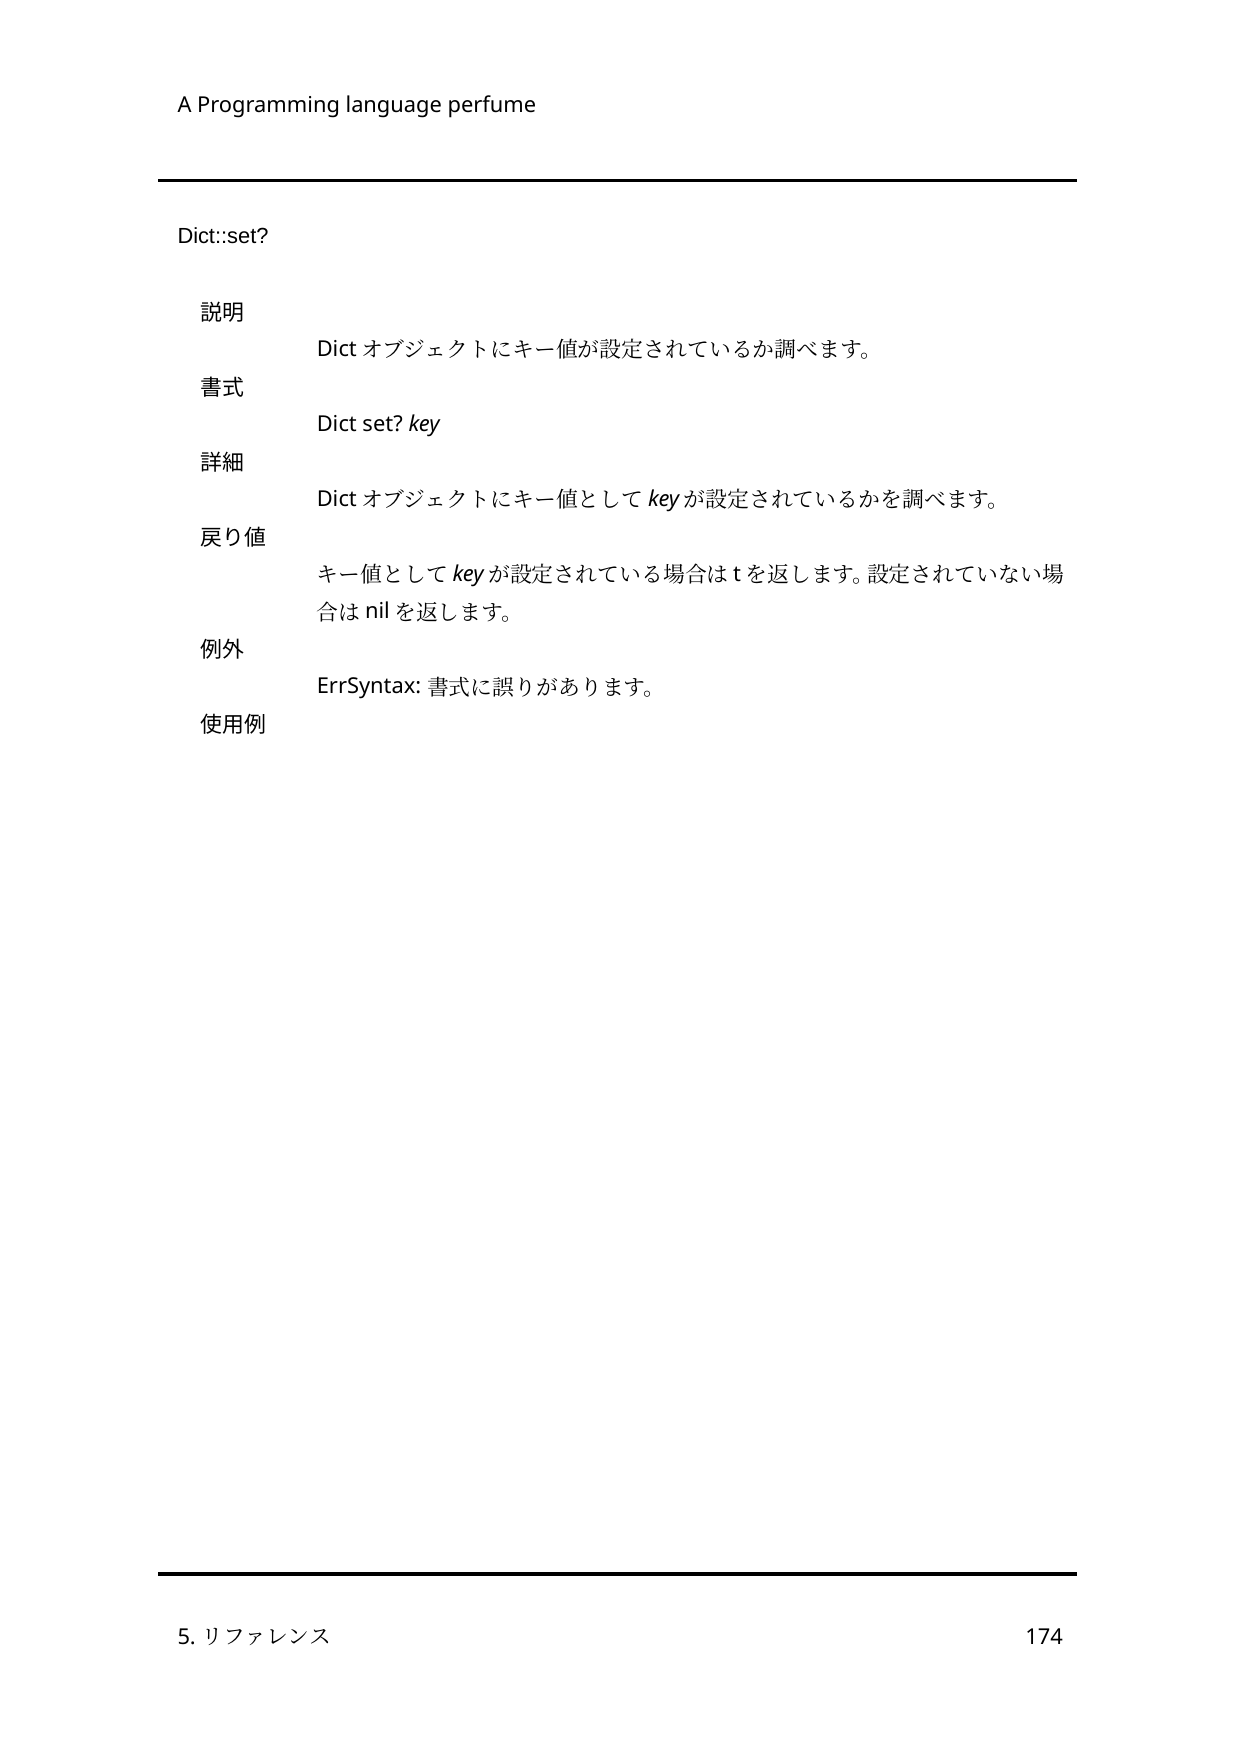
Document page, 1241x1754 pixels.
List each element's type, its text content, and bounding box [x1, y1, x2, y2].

table_cell 戻り値 [200, 517, 317, 629]
table_cell キー値としてkeyが設定されている場合はtを返します。設定されていない場合はnilを返します。 [317, 517, 1063, 629]
table_cell ErrSyntax: 書式に誤りがあります。 [317, 629, 1063, 704]
table_cell Dictオブジェクトにキー値としてkeyが設定されているかを調べます。 [317, 442, 1063, 517]
table_header 説明 [200, 292, 317, 367]
table_cell 使用例 [200, 704, 317, 779]
table_cell 例外 [200, 629, 317, 704]
table_cell 書式 [200, 367, 317, 442]
table_cell [317, 704, 1063, 779]
table_cell Dict set? key [317, 367, 1063, 442]
table_header Dictオブジェクトにキー値が設定されているか調べます。 [317, 292, 1063, 367]
subtitle Dict::set? [177, 217, 1063, 254]
table_cell 詳細 [200, 442, 317, 517]
